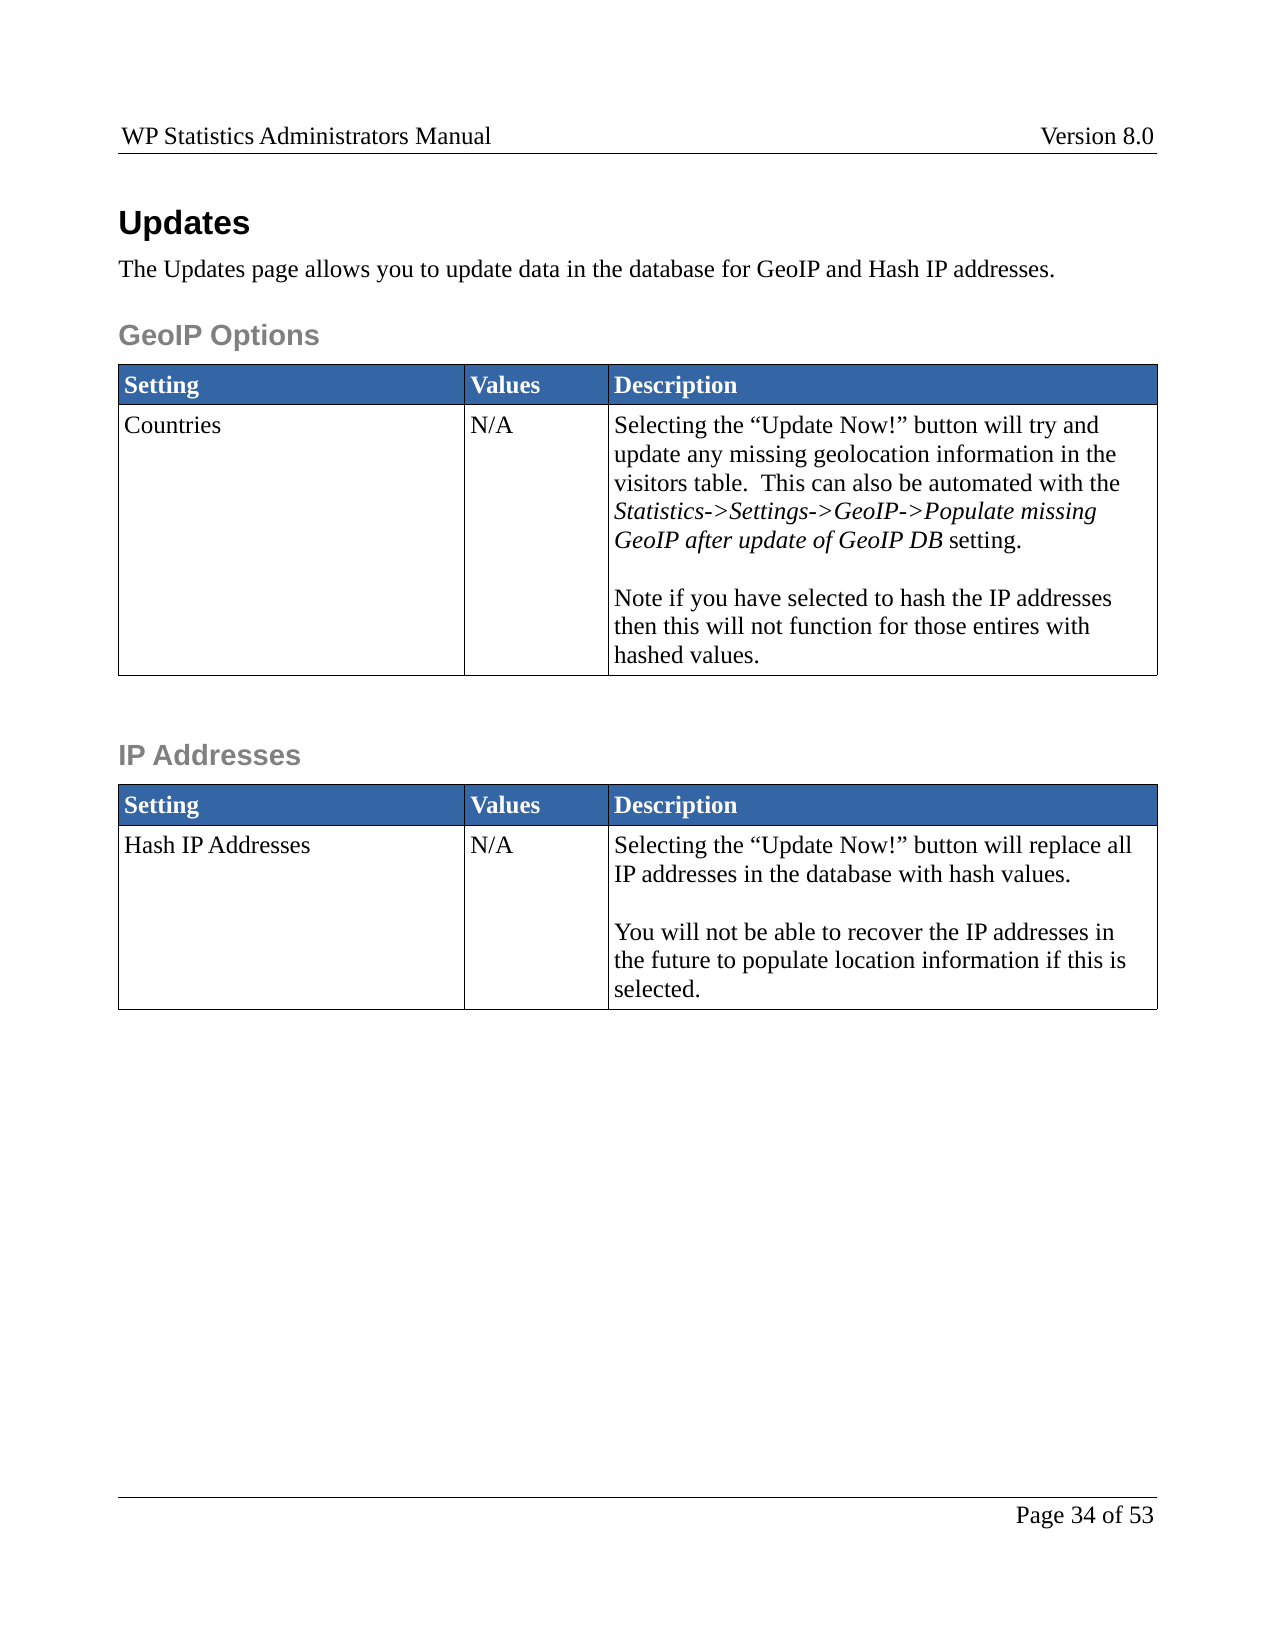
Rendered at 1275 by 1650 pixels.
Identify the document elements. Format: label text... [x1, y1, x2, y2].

table_cell N/A [465, 826, 608, 1009]
subtitle GeoIP Options [118, 318, 1157, 351]
table_header Values [465, 365, 608, 404]
table_header Setting [119, 785, 464, 825]
subtitle IP Addresses [118, 738, 1157, 772]
table_header Description [609, 785, 1157, 825]
text The Updates page allows you to update data in the database for GeoIP and Hash IP addresses. [118, 254, 1157, 283]
table_header Setting [119, 365, 464, 404]
table_cell Selecting the “Update Now!” button will replace all IP addresses in the database with hash values. You will not be able to recover the IP addresses in the future to populate location information if this is selected. [609, 826, 1157, 1009]
table_header Description [609, 365, 1157, 404]
table_cell N/A [465, 405, 608, 674]
table_cell Countries [119, 405, 464, 674]
table_cell Selecting the “Update Now!” button will try and update any missing geolocation information in the visitors table. This can also be automated with the Statistics->Settings->GeoIP->Populate missing GeoIP after update of GeoIP DB setting. Note if you have selected to hash the IP addresses then this will not function for those entires with hashed values. [609, 405, 1157, 674]
table_cell Hash IP Addresses [119, 826, 464, 1009]
subtitle Updates [118, 203, 1157, 242]
table_header Values [465, 785, 608, 825]
